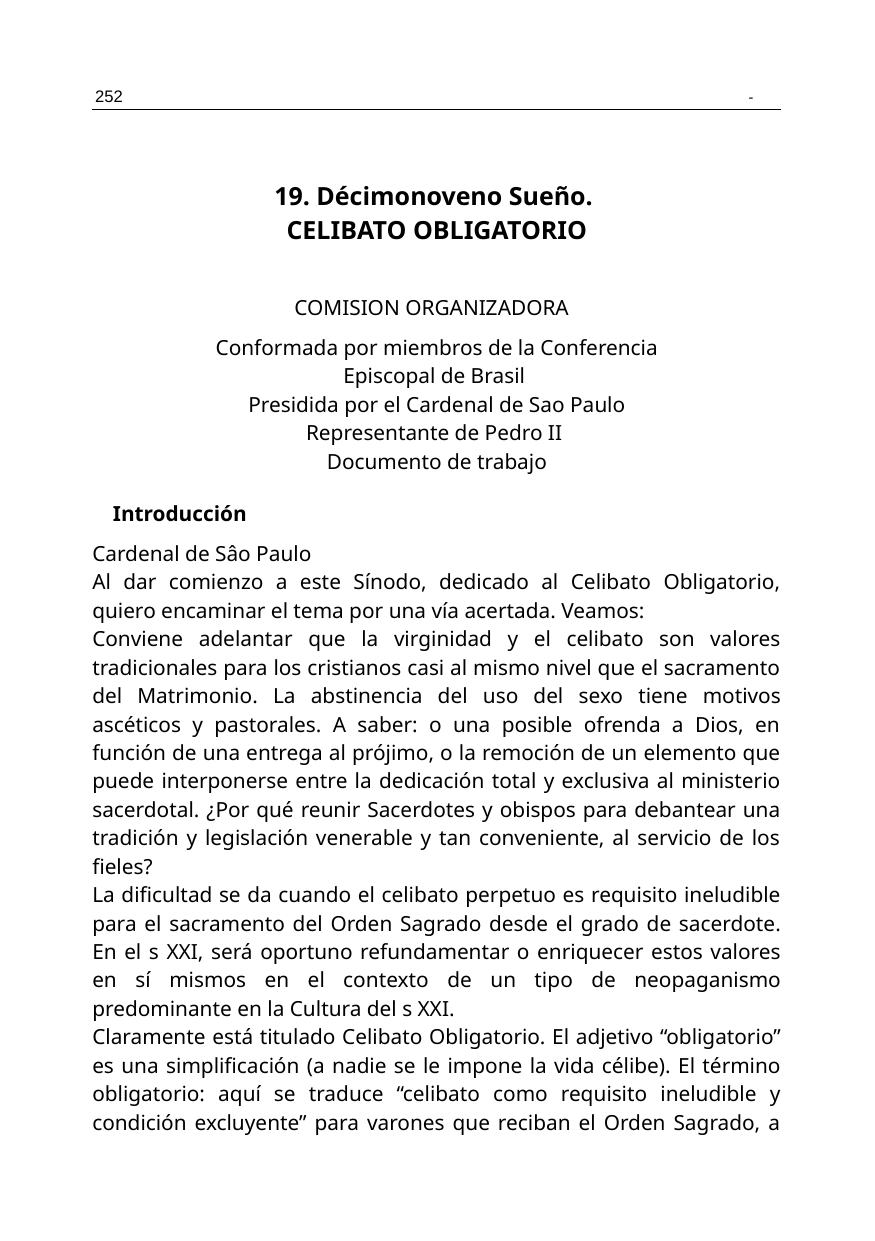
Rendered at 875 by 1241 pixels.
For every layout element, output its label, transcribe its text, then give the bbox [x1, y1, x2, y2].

subtitle COMISION ORGANIZADORA [181, 293, 693, 321]
text Cardenal de Sâo Paulo [92, 539, 781, 567]
text Claramente está titulado Celibato Obligatorio. El adjetivo “obligatorio” es una simplificación (a nadie se le impone la vida célibe). El término obligatorio: aquí se traduce “celibato como requisito ineludible y condición excluyente” para varones que reciban el Orden Sagrado, a [92, 1022, 781, 1136]
text Al dar comienzo a este Sínodo, dedicado al Celibato Obligatorio, quiero encaminar el tema por una vía acertada. Veamos: [92, 567, 781, 624]
subtitle Introducción [113, 499, 760, 527]
subtitle 19. Décimonoveno Sueño. CELIBATO OBLIGATORIO [92, 179, 781, 247]
text La dificultad se da cuando el celibato perpetuo es requisito ineludible para el sacramento del Orden Sagrado desde el grado de sacerdote. En el s XXI, será oportuno refundamentar o enriquecer estos valores en sí mismos en el contexto de un tipo de neopaganismo predominante en la Cultura del s XXI. [92, 880, 781, 1022]
subtitle Conformada por miembros de la Conferencia Episcopal de Brasil Presidida por el Cardenal de Sao Paulo Representante de Pedro II Documento de trabajo [181, 333, 693, 475]
text Conviene adelantar que la virginidad y el celibato son valores tradicionales para los cristianos casi al mismo nivel que el sacramento del Matrimonio. La abstinencia del uso del sexo tiene motivos ascéticos y pastorales. A saber: o una posible ofrenda a Dios, en función de una entrega al prójimo, o la remoción de un elemento que puede interponerse entre la dedicación total y exclusiva al ministerio sacerdotal. ¿Por qué reunir Sacerdotes y obispos para debantear una tradición y legislación venerable y tan conveniente, al servicio de los fieles? [92, 624, 781, 880]
